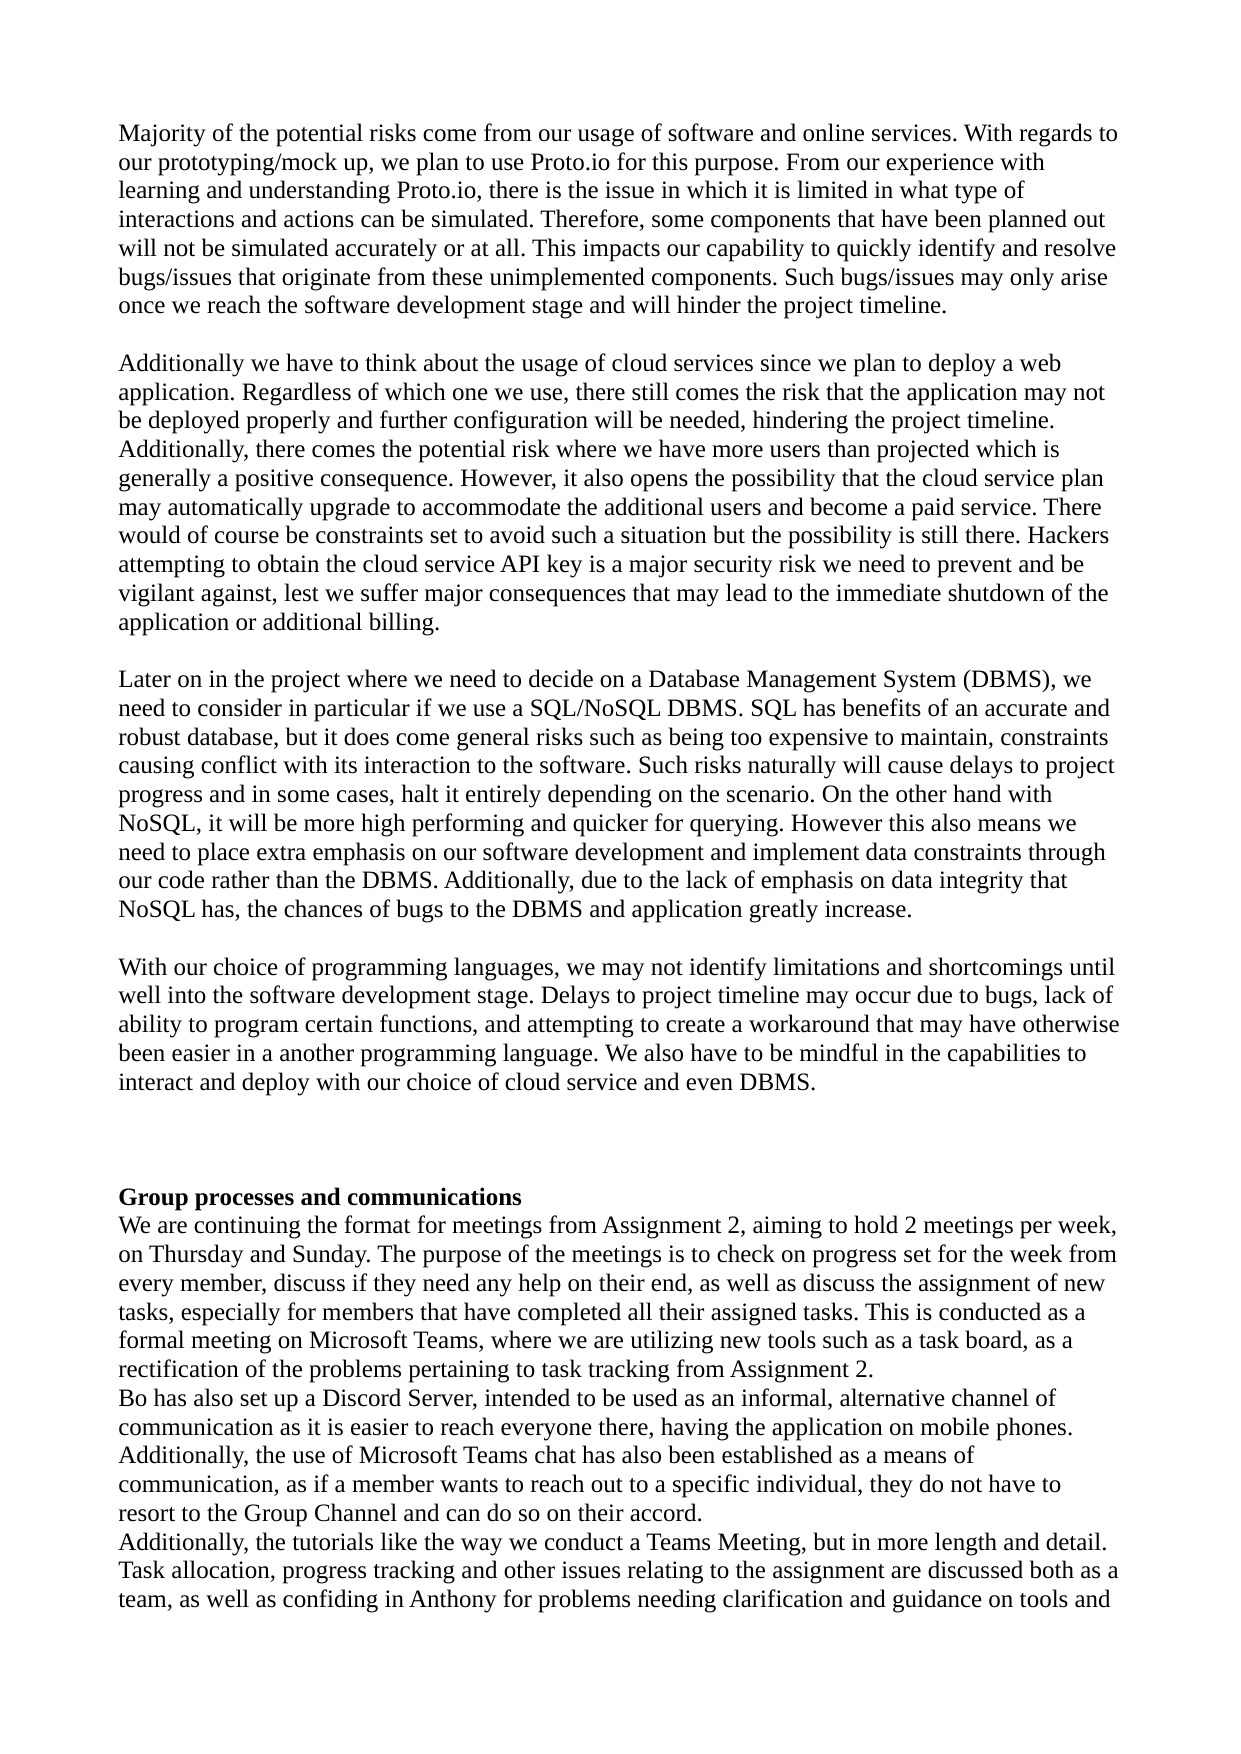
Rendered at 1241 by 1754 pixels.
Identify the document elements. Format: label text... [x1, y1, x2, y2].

text Bo has also set up a Discord Server, intended to be used as an informal, alternative channel of communication as it is easier to reach everyone there, having the application on mobile phones. Additionally, the use of Microsoft Teams chat has also been established as a means of communication, as if a member wants to reach out to a specific individual, they do not have to resort to the Group Channel and can do so on their accord. [118, 1383, 1122, 1527]
text Later on in the project where we need to decide on a Database Management System (DBMS), we need to consider in particular if we use a SQL/NoSQL DBMS. SQL has benefits of an accurate and robust database, but it does come general risks such as being too expensive to maintain, constraints causing conflict with its interaction to the software. Such risks naturally will cause delays to project progress and in some cases, halt it entirely depending on the scenario. On the other hand with NoSQL, it will be more high performing and quicker for querying. However this also means we need to place extra emphasis on our software development and implement data constraints through our code rather than the DBMS. Additionally, due to the lack of emphasis on data integrity that NoSQL has, the chances of bugs to the DBMS and application greatly increase. [118, 664, 1122, 923]
text Additionally, the tutorials like the way we conduct a Teams Meeting, but in more length and detail. Task allocation, progress tracking and other issues relating to the assignment are discussed both as a team, as well as confiding in Anthony for problems needing clarification and guidance on tools and [118, 1527, 1122, 1613]
text Majority of the potential risks come from our usage of software and online services. With regards to our prototyping/mock up, we plan to use Proto.io for this purpose. From our experience with learning and understanding Proto.io, there is the issue in which it is limited in what type of interactions and actions can be simulated. Therefore, some components that have been planned out will not be simulated accurately or at all. This impacts our capability to quickly identify and resolve bugs/issues that originate from these unimplemented components. Such bugs/issues may only arise once we reach the software development stage and will hinder the project timeline. Additionally we have to think about the usage of cloud services since we plan to deploy a web application. Regardless of which one we use, there still comes the risk that the application may not be deployed properly and further configuration will be needed, hindering the project timeline. Additionally, there comes the potential risk where we have more users than projected which is generally a positive consequence. However, it also opens the possibility that the cloud service plan may automatically upgrade to accommodate the additional users and become a paid service. There would of course be constraints set to avoid such a situation but the possibility is still there. Hackers attempting to obtain the cloud service API key is a major security risk we need to prevent and be vigilant against, lest we suffer major consequences that may lead to the immediate shutdown of the application or additional billing. [118, 118, 1122, 636]
text With our choice of programming languages, we may not identify limitations and shortcomings until well into the software development stage. Delays to project timeline may occur due to bugs, lack of ability to program certain functions, and attempting to create a workaround that may have otherwise been easier in a another programming language. We also have to be mindful in the capabilities to interact and deploy with our choice of cloud service and even DBMS. [118, 952, 1122, 1096]
text We are continuing the format for meetings from Assignment 2, aiming to hold 2 meetings per week, on Thursday and Sunday. The purpose of the meetings is to check on progress set for the week from every member, discuss if they need any help on their end, as well as discuss the assignment of new tasks, especially for members that have completed all their assigned tasks. This is conducted as a formal meeting on Microsoft Teams, where we are utilizing new tools such as a task board, as a rectification of the problems pertaining to task tracking from Assignment 2. [118, 1211, 1122, 1383]
text Group processes and communications [118, 1182, 1122, 1211]
